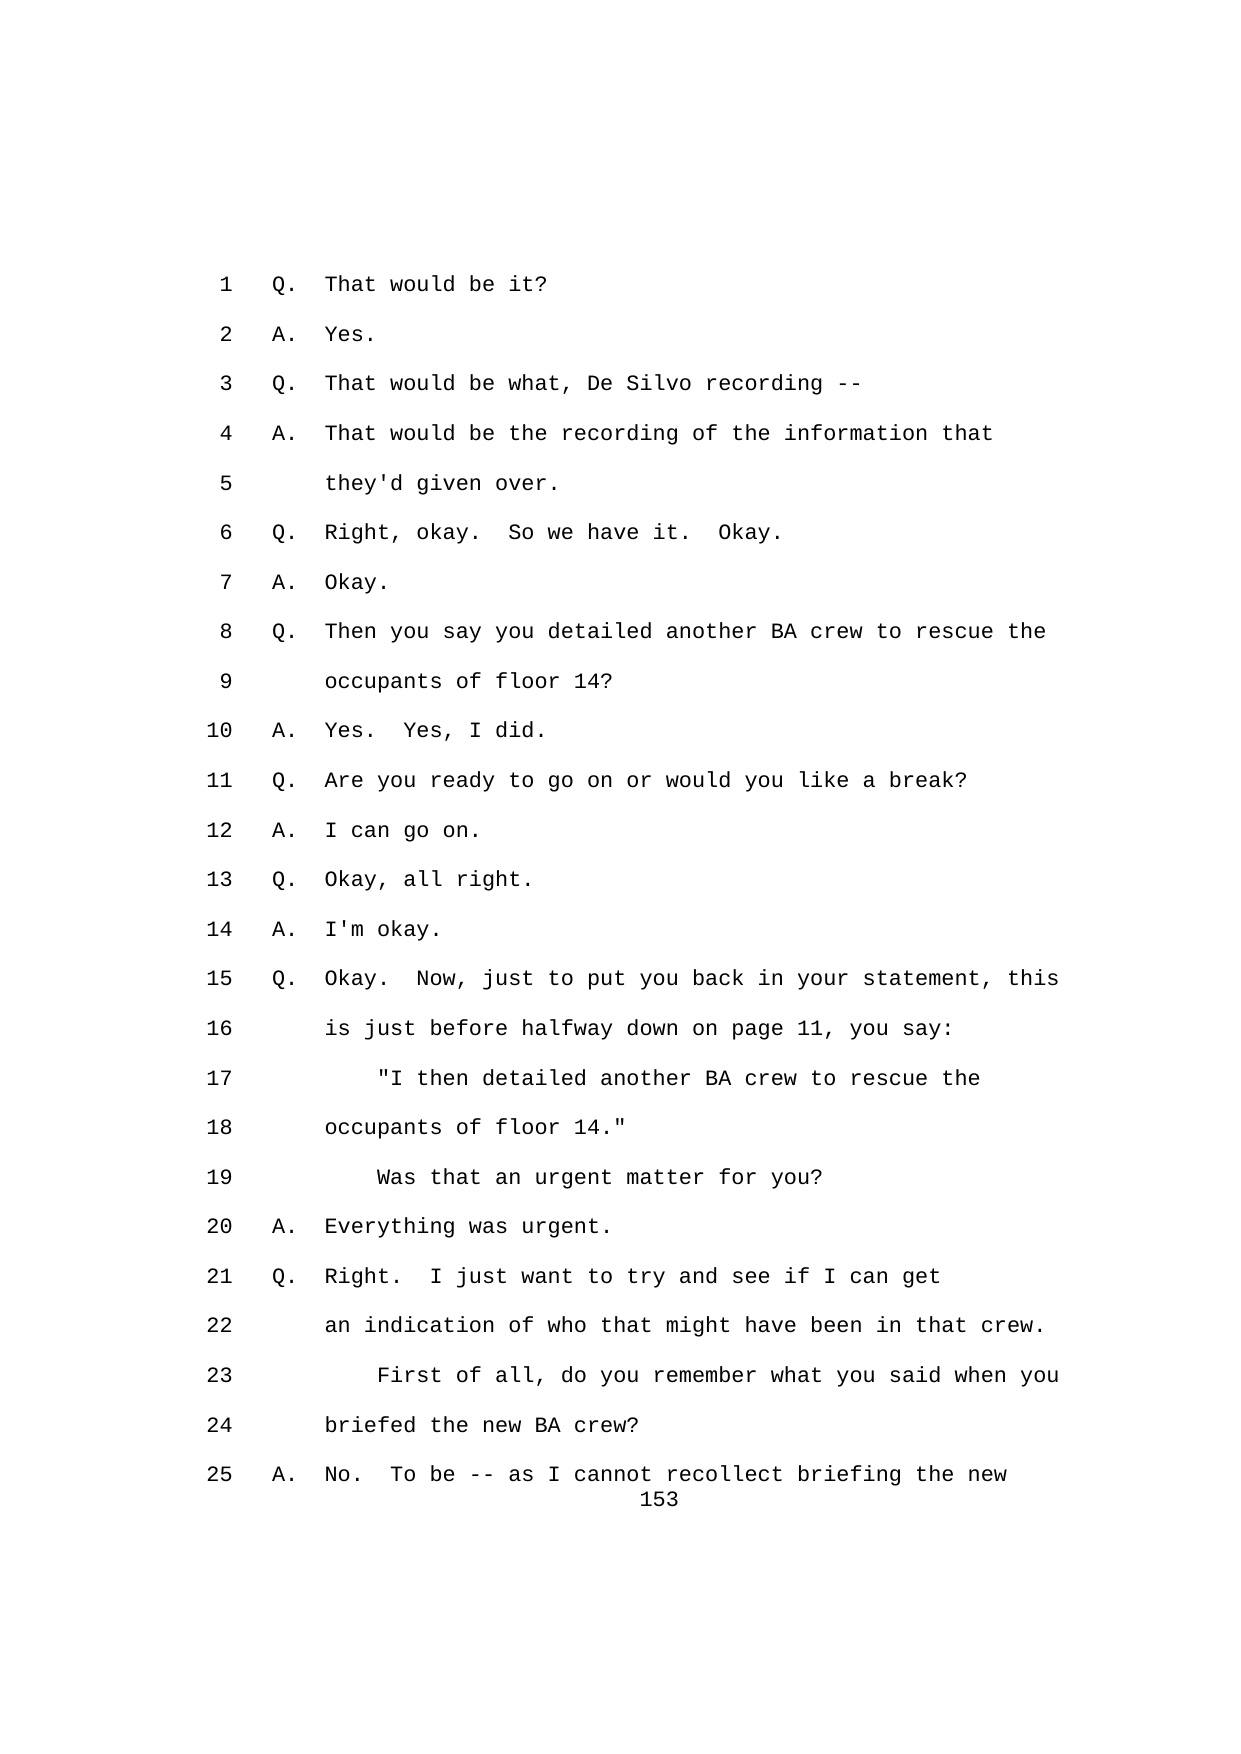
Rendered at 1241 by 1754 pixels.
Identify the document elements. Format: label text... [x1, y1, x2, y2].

text 2 A. Yes. [75, 323, 1165, 348]
text 12 A. I can go on. [75, 819, 1165, 843]
text 1 Q. That would be it? [75, 273, 1165, 298]
text 153 [75, 1488, 1165, 1513]
text 21 Q. Right. I just want to try and see if I can get [75, 1265, 1165, 1290]
text 14 A. I'm okay. [75, 918, 1165, 943]
text 16 is just before halfway down on page 11, you say: [75, 1017, 1165, 1042]
text 11 Q. Are you ready to go on or would you like a break? [75, 769, 1165, 794]
text 25 A. No. To be -- as I cannot recollect briefing the new [75, 1463, 1165, 1488]
text 24 briefed the new BA crew? [75, 1414, 1165, 1438]
text 6 Q. Right, okay. So we have it. Okay. [75, 521, 1165, 546]
text 22 an indication of who that might have been in that crew. [75, 1314, 1165, 1339]
text 13 Q. Okay, all right. [75, 868, 1165, 893]
text 17 "I then detailed another BA crew to rescue the [75, 1067, 1165, 1091]
text 10 A. Yes. Yes, I did. [75, 719, 1165, 744]
text 4 A. That would be the recording of the information that [75, 422, 1165, 447]
text 5 they'd given over. [75, 472, 1165, 496]
text 20 A. Everything was urgent. [75, 1215, 1165, 1240]
text 15 Q. Okay. Now, just to put you back in your statement, this [75, 967, 1165, 992]
text 19 Was that an urgent matter for you? [75, 1166, 1165, 1191]
text 8 Q. Then you say you detailed another BA crew to rescue the [75, 620, 1165, 645]
text 3 Q. That would be what, De Silvo recording -- [75, 372, 1165, 397]
text 9 occupants of floor 14? [75, 670, 1165, 695]
text 18 occupants of floor 14." [75, 1116, 1165, 1141]
text 7 A. Okay. [75, 571, 1165, 596]
text 23 First of all, do you remember what you said when you [75, 1364, 1165, 1389]
